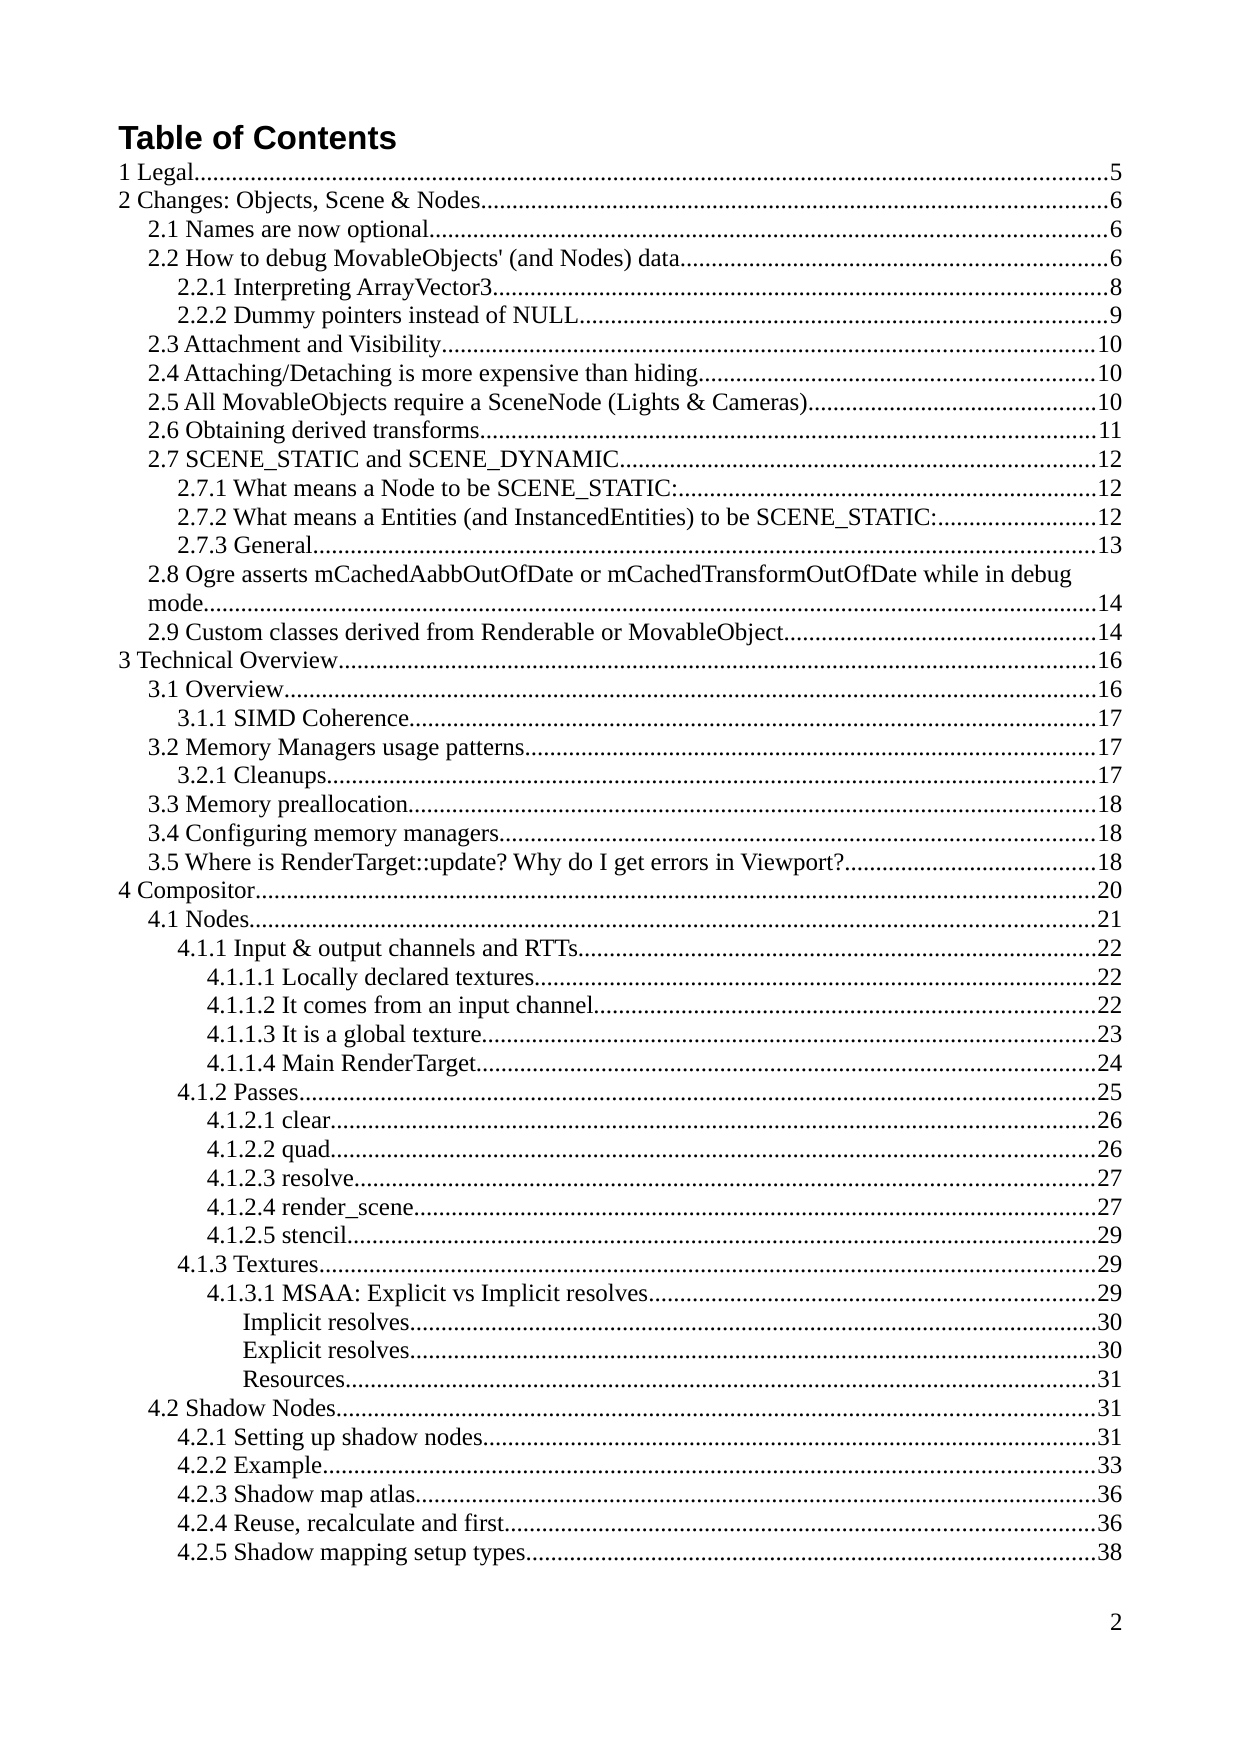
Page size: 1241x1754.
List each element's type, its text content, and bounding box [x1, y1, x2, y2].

text Resources 31 [236, 1364, 1122, 1393]
text 4.1.1.1 Locally declared textures 22 [207, 962, 1122, 990]
text 4.1.2.5 stencil 29 [207, 1220, 1122, 1249]
text 2.6 Obtaining derived transforms 11 [148, 415, 1122, 444]
text 2.3 Attachment and Visibility 10 [148, 329, 1122, 358]
text 2.8 Ogre asserts mCachedAabbOutOfDate or mCachedTransformOutOfDate while in debug mode 14 [148, 559, 1122, 617]
text 4.2.2 Example 33 [177, 1450, 1122, 1479]
text 3.2.1 Cleanups 17 [177, 760, 1122, 789]
text 4.1.2.4 render_scene 27 [207, 1192, 1122, 1220]
text 2.1 Names are now optional 6 [148, 214, 1122, 243]
text 4.1.2 Passes 25 [177, 1077, 1122, 1105]
text 4.1.2.2 quad 26 [207, 1134, 1122, 1163]
text 4.2.5 Shadow mapping setup types 38 [177, 1537, 1122, 1565]
text 2 Changes: Objects, Scene & Nodes 6 [118, 185, 1122, 214]
text 2.2.1 Interpreting ArrayVector3 8 [177, 272, 1122, 300]
text 4.1.1.3 It is a global texture 23 [207, 1019, 1122, 1048]
subtitle Table of Contents [118, 118, 1122, 157]
text 4.1.3.1 MSAA: Explicit vs Implicit resolves 29 [207, 1278, 1122, 1307]
text 2.7.1 What means a Node to be SCENE_STATIC: 12 [177, 473, 1122, 502]
text 2.9 Custom classes derived from Renderable or MovableObject 14 [148, 617, 1122, 645]
text 2.7 SCENE_STATIC and SCENE_DYNAMIC 12 [148, 444, 1122, 473]
text 3.2 Memory Managers usage patterns 17 [148, 732, 1122, 760]
text 4 Compositor 20 [118, 875, 1122, 904]
text 3.1 Overview 16 [148, 674, 1122, 703]
text 3.5 Where is RenderTarget::update? Why do I get errors in Viewport? 18 [148, 847, 1122, 875]
text 4.2.3 Shadow map atlas 36 [177, 1479, 1122, 1508]
text 4.1.2.3 resolve 27 [207, 1163, 1122, 1192]
text Explicit resolves 30 [236, 1335, 1122, 1364]
text 2.7.3 General 13 [177, 530, 1122, 559]
text 4.1.1 Input & output channels and RTTs 22 [177, 933, 1122, 962]
text 4.1.1.2 It comes from an input channel. 22 [207, 990, 1122, 1019]
text 4.2.1 Setting up shadow nodes 31 [177, 1422, 1122, 1450]
text 4.2 Shadow Nodes 31 [148, 1393, 1122, 1422]
text 4.1.2.1 clear 26 [207, 1105, 1122, 1134]
text 1 Legal 5 [118, 157, 1122, 185]
text 3 Technical Overview 16 [118, 645, 1122, 674]
text 2.2 How to debug MovableObjects' (and Nodes) data 6 [148, 243, 1122, 272]
text 2.5 All MovableObjects require a SceneNode (Lights & Cameras) 10 [148, 387, 1122, 415]
text 4.1 Nodes 21 [148, 904, 1122, 933]
text 4.1.3 Textures 29 [177, 1249, 1122, 1278]
text Implicit resolves 30 [236, 1307, 1122, 1335]
text 3.1.1 SIMD Coherence 17 [177, 703, 1122, 732]
text 2.2.2 Dummy pointers instead of NULL 9 [177, 300, 1122, 329]
text 2.7.2 What means a Entities (and InstancedEntities) to be SCENE_STATIC: 12 [177, 502, 1122, 530]
text 4.2.4 Reuse, recalculate and first 36 [177, 1508, 1122, 1537]
text 3.3 Memory preallocation 18 [148, 789, 1122, 818]
text 4.1.1.4 Main RenderTarget 24 [207, 1048, 1122, 1077]
text 2.4 Attaching/Detaching is more expensive than hiding 10 [148, 358, 1122, 387]
text 3.4 Configuring memory managers 18 [148, 818, 1122, 847]
